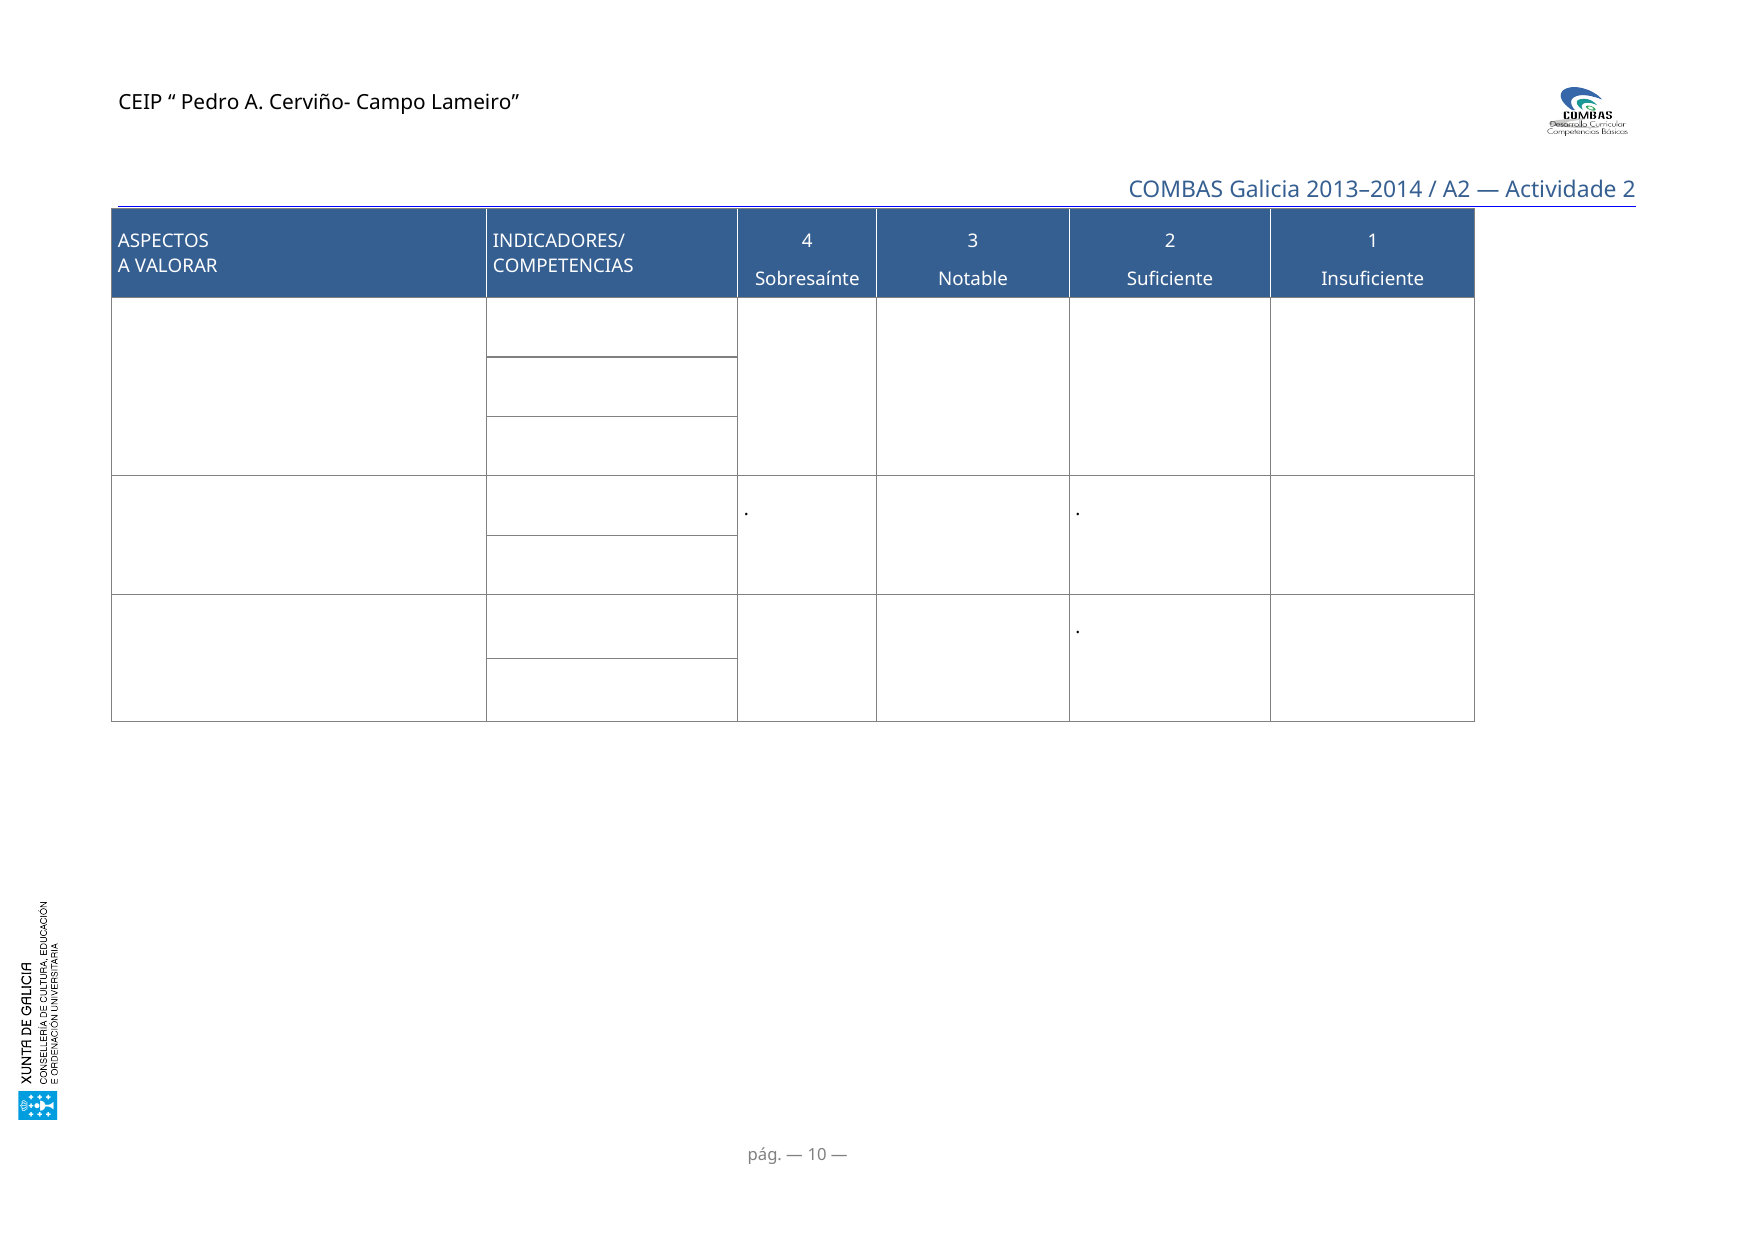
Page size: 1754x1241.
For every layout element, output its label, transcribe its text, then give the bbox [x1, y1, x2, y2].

table_cell [487, 476, 737, 535]
picture [1547, 87, 1628, 136]
table_cell [1271, 595, 1474, 721]
table_cell [1271, 476, 1474, 594]
table_cell [738, 595, 876, 721]
table_header 4 Sobresaínte [738, 209, 876, 297]
table_header INDICADORES/ COMPETENCIAS [487, 209, 737, 297]
table_cell . [738, 476, 876, 594]
table_cell . [1070, 595, 1270, 721]
table_cell [877, 298, 1069, 475]
table_cell [487, 417, 737, 475]
table_cell [487, 595, 737, 658]
table_cell [877, 595, 1069, 721]
table_cell [487, 358, 737, 416]
picture [18, 902, 58, 1090]
table_header 3 Notable [877, 209, 1069, 297]
table_cell . [1070, 476, 1270, 594]
table_header ASPECTOS A VALORAR [112, 209, 486, 297]
table_cell [112, 298, 486, 475]
table_cell [487, 536, 737, 594]
table_cell [487, 659, 737, 721]
table_header 1 Insuficiente [1271, 209, 1474, 297]
table_cell [487, 298, 737, 356]
table_cell [112, 595, 486, 721]
table_cell [877, 476, 1069, 594]
table_cell [1271, 298, 1474, 475]
table_cell [112, 476, 486, 594]
table_cell [1070, 298, 1270, 475]
table_cell [738, 298, 876, 475]
picture [35, 1102, 53, 1110]
table_header 2 Suficiente [1070, 209, 1270, 297]
